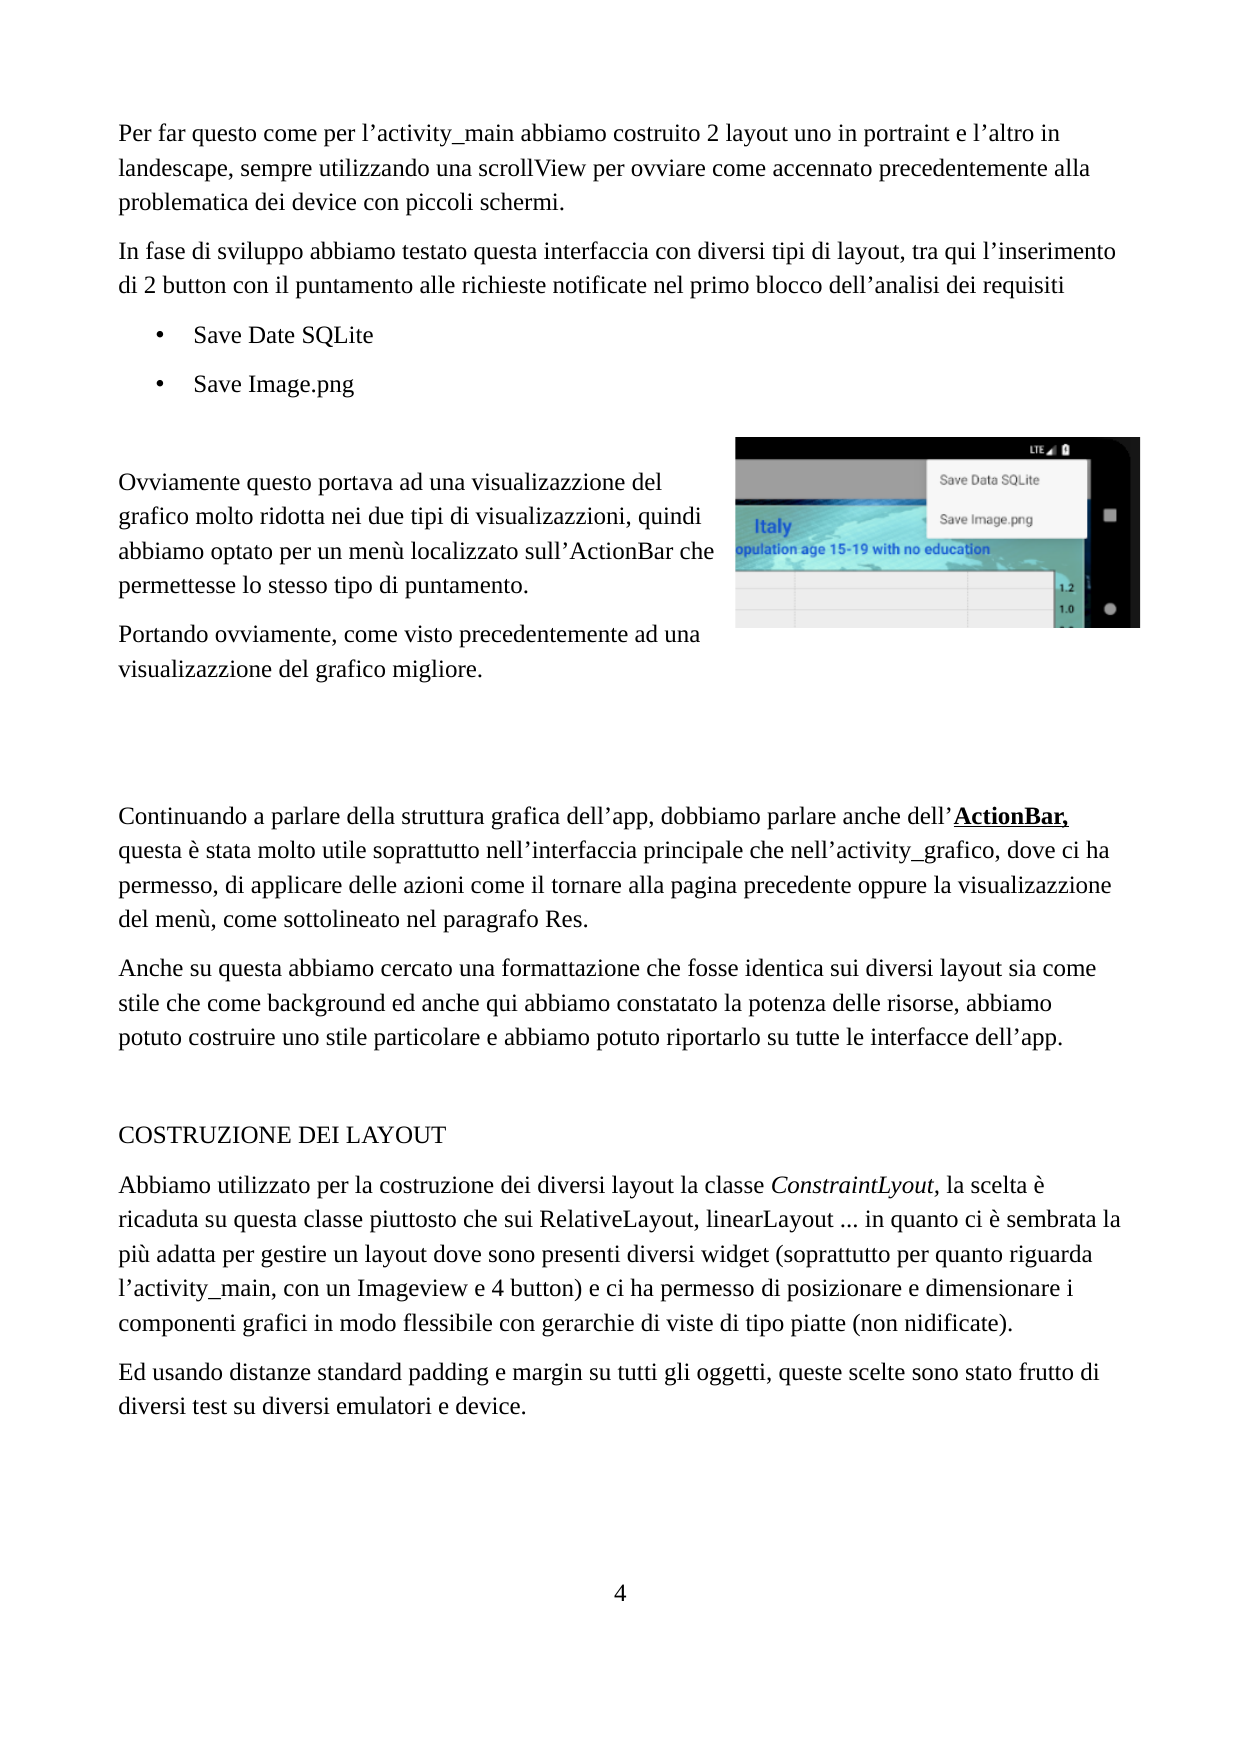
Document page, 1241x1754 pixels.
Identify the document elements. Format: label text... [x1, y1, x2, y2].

picture [735, 437, 1141, 628]
text Abbiamo utilizzato per la costruzione dei diversi layout la classe ConstraintLyout, la scelta è ricaduta su questa classe piuttosto che sui RelativeLayout, linearLayout ... in quanto ci è sembrata la più adatta per gestire un layout dove sono presenti diversi widget (soprattutto per quanto riguarda l’activity_main, con un Imageview e 4 button) e ci ha permesso di posizionare e dimensionare i componenti grafici in modo flessibile con gerarchie di viste di tipo piatte (non nidificate). [118, 1170, 1122, 1336]
text Anche su questa abbiamo cercato una formattazione che fosse identica sui diversi layout sia come stile che come background ed anche qui abbiamo constatato la potenza delle risorse, abbiamo potuto costruire uno stile particolare e abbiamo potuto riportarlo su tutte le interfacce dell’app. [118, 953, 1122, 1051]
text Ed usando distanze standard padding e margin su tutti gli oggetti, queste scelte sono stato frutto di diversi test su diversi emulatori e device. [118, 1357, 1122, 1420]
text COSTRUZIONE DEI LAYOUT [118, 1121, 1122, 1149]
text Ovviamente questo portava ad una visualizazzione del grafico molto ridotta nei due tipi di visualizazzioni, quindi abbiamo optato per un menù localizzato sull’ActionBar che permettesse lo stesso tipo di puntamento. [118, 467, 735, 599]
list Save Image.png [156, 369, 1122, 397]
list Save Date SQLite [156, 320, 1122, 348]
text Per far questo come per l’activity_main abbiamo costruito 2 layout uno in portraint e l’altro in landescape, sempre utilizzando una scrollView per ovviare come accennato precedentemente alla problematica dei device con piccoli schermi. [118, 118, 1122, 216]
text Portando ovviamente, come visto precedentemente ad una visualizazzione del grafico migliore. [118, 619, 1122, 683]
text Continuando a parlare della struttura grafica dell’app, dobbiamo parlare anche dell’ActionBar, questa è stata molto utile soprattutto nell’interfaccia principale che nell’activity_grafico, dove ci ha permesso, di applicare delle azioni come il tornare alla pagina precedente oppure la visualizazzione del menù, come sottolineato nel paragrafo Res. [118, 801, 1122, 933]
text In fase di sviluppo abbiamo testato questa interfaccia con diversi tipi di layout, tra qui l’inserimento di 2 button con il puntamento alle richieste notificate nel primo blocco dell’analisi dei requisiti [118, 236, 1122, 299]
